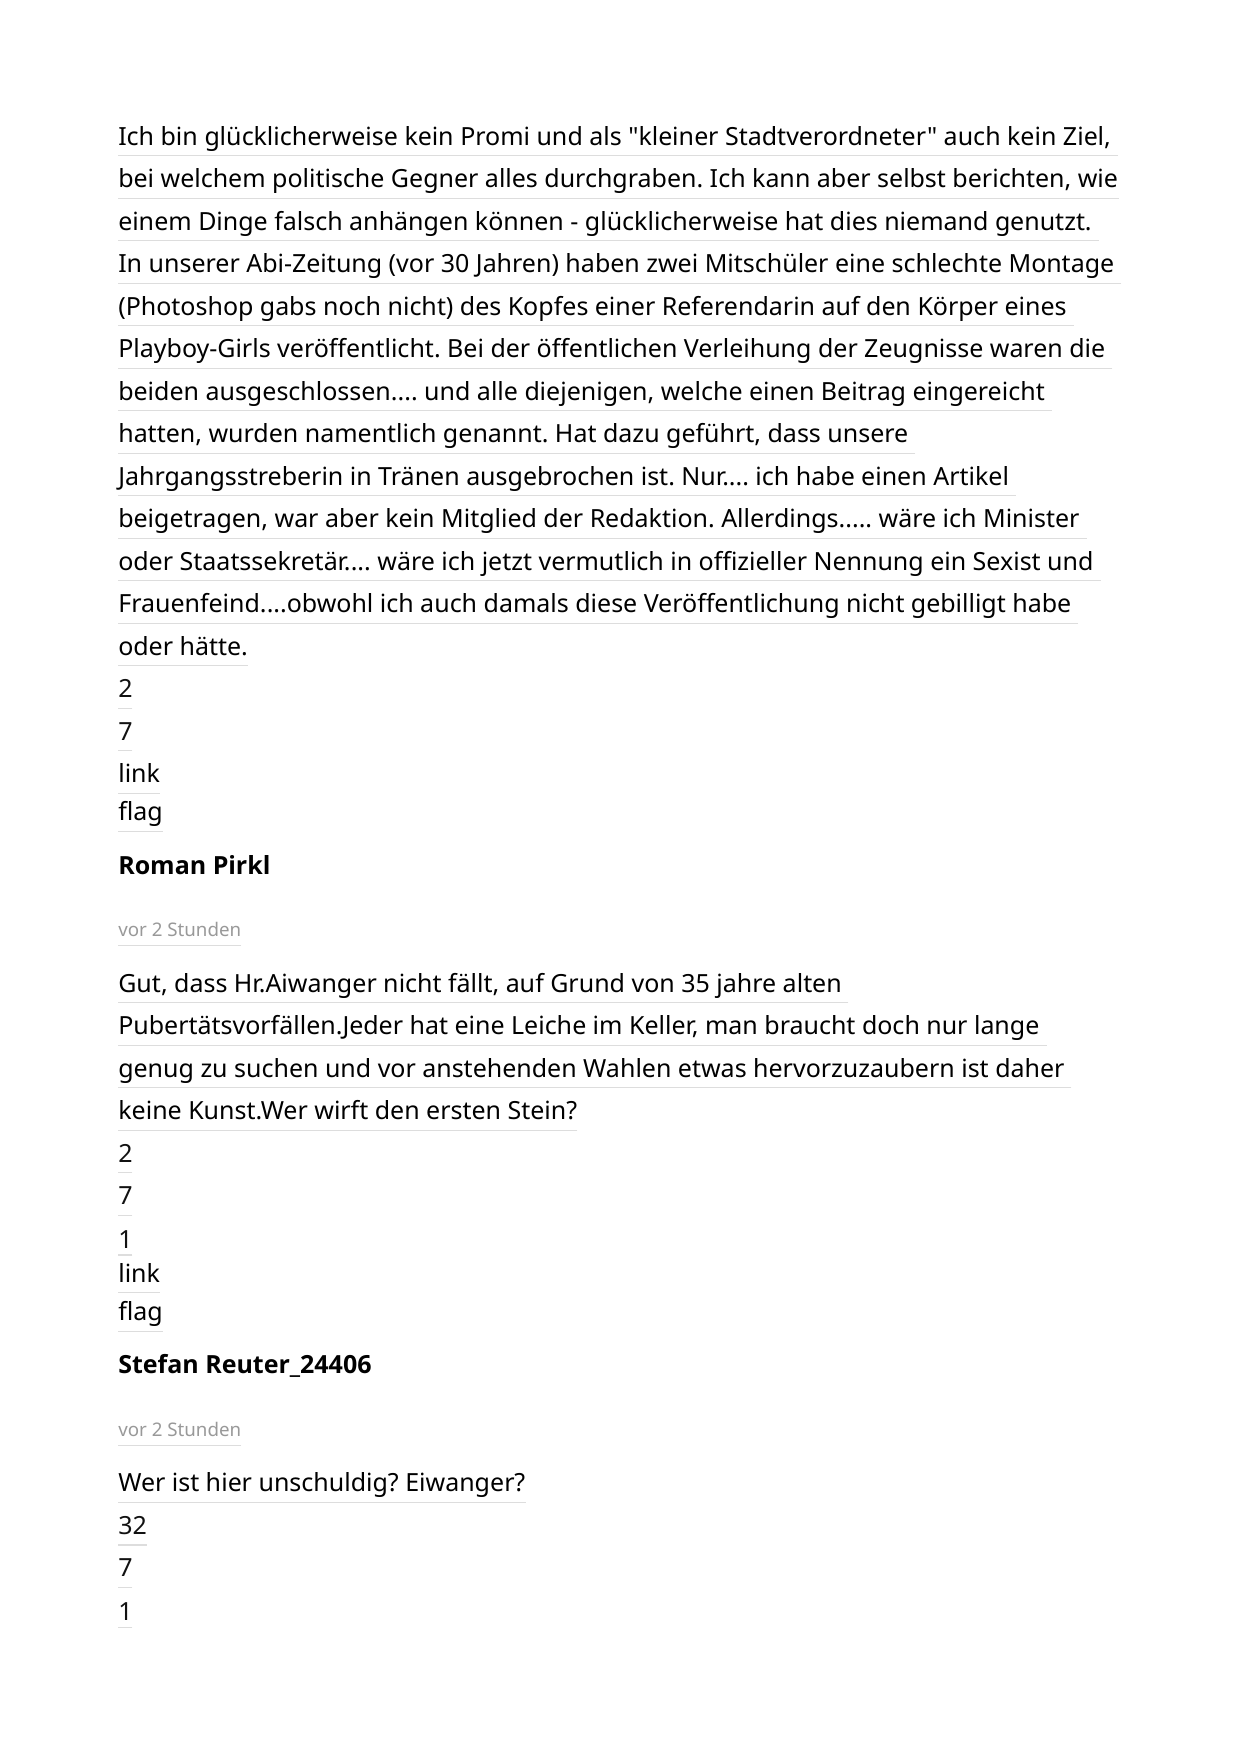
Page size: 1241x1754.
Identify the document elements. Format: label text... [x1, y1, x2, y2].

text Roman Pirkl [118, 847, 1122, 881]
text link [118, 756, 1122, 794]
text 1 [118, 1593, 1122, 1628]
text Wer ist hier unschuldig? Eiwanger? [118, 1465, 1122, 1503]
text vor 2 Stunden [118, 1417, 1117, 1446]
text flag [118, 1293, 1122, 1332]
text link [118, 1256, 1122, 1293]
text 2 [118, 671, 1122, 709]
text 1 [118, 1220, 1122, 1256]
text Gut, dass Hr.Aiwanger nicht fällt, auf Grund von 35 jahre alten Pubertätsvorfällen.Jeder hat eine Leiche im Keller, man braucht doch nur lange genug zu suchen und vor anstehenden Wahlen etwas hervorzuzaubern ist daher keine Kunst.Wer wirft den ersten Stein? [118, 965, 1122, 1131]
text 7 [118, 713, 1122, 751]
text flag [118, 794, 1122, 832]
text 7 [118, 1178, 1122, 1216]
text 32 [118, 1508, 1122, 1546]
text Ich bin glücklicherweise kein Promi und als "kleiner Stadtverordneter" auch kein Ziel, bei welchem politische Gegner alles durchgraben. Ich kann aber selbst berichten, wie einem Dinge falsch anhängen können - glücklicherweise hat dies niemand genutzt. In unserer Abi-Zeitung (vor 30 Jahren) haben zwei Mitschüler eine schlechte Montage [118, 118, 1122, 283]
text 2 [118, 1135, 1122, 1173]
text (Photoshop gabs noch nicht) des Kopfes einer Referendarin auf den Körper eines Playboy-Girls veröffentlicht. Bei der öffentlichen Verleihung der Zeugnisse waren die beiden ausgeschlossen.... und alle diejenigen, welche einen Beitrag eingereicht hatten, wurden namentlich genannt. Hat dazu geführt, dass unsere Jahrgangsstreberin in Tränen ausgebrochen ist. Nur.... ich habe einen Artikel beigetragen, war aber kein Mitglied der Redaktion. Allerdings..... wäre ich Minister oder Staatssekretär.... wäre ich jetzt vermutlich in offizieller Nennung ein Sexist und Frauenfeind....obwohl ich auch damals diese Veröffentlichung nicht gebilligt habe oder hätte. [118, 284, 1122, 666]
text 7 [118, 1550, 1122, 1588]
text Stefan Reuter_24406 [118, 1347, 1122, 1381]
text vor 2 Stunden [118, 917, 1117, 946]
